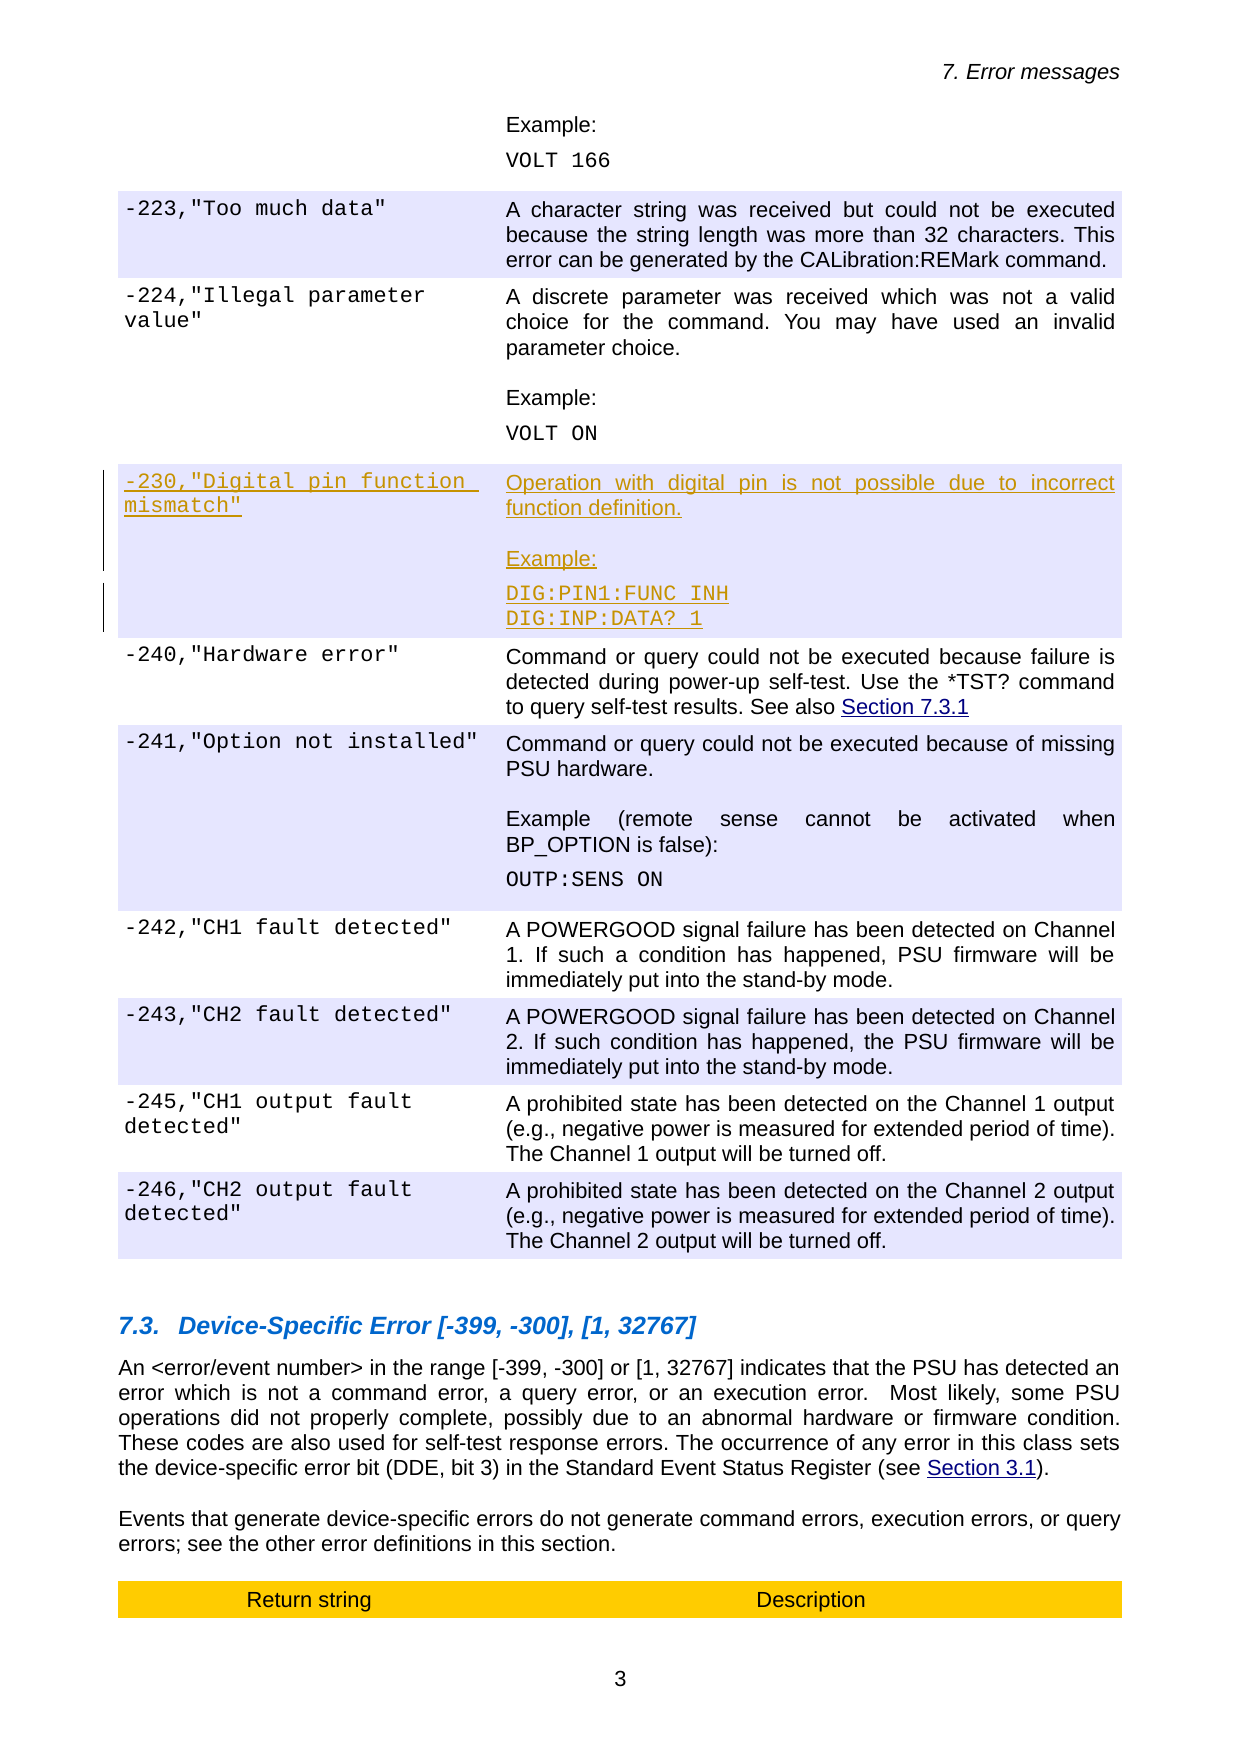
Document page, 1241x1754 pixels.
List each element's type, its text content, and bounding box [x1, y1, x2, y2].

table_cell Operation with digital pin is not possible due to incorrect function definition. Example: DIG:PIN1:FUNC INH DIG:INP:DATA? 1 [500, 464, 1122, 638]
table_cell -240,"Hardware error" [118, 638, 500, 725]
text An <error/event number> in the range [-399, -300] or [1, 32767] indicates that the PSU has detected an error which is not a command error, a query error, or an execution error. Most likely, some PSU operations did not properly complete, possibly due to an abnormal hardware or firmware condition. These codes are also used for self-test response errors. The occurrence of any error in this class sets the device-specific error bit (DDE, bit 3) in the Standard Event Status Register (see Section 3.1). [118, 1354, 1122, 1480]
subtitle Device-Specific Error [-399, -300], [1, 32767] [118, 1311, 1122, 1339]
table_cell A POWERGOOD signal failure has been detected on Channel 2. If such condition has happened, the PSU firmware will be immediately put into the stand-by mode. [500, 998, 1122, 1085]
table_cell -246,"CH2 output fault detected" [118, 1172, 500, 1259]
table_cell A prohibited state has been detected on the Channel 1 output (e.g., negative power is measured for extended period of time). The Channel 1 output will be turned off. [500, 1085, 1122, 1172]
table_header Description [500, 1581, 1122, 1618]
table_cell -230,"Digital pin function mismatch" [118, 464, 500, 638]
table_cell Command or query could not be executed because of missing PSU hardware. Example (remote sense cannot be activated when BP_OPTION is false): OUTP:SENS ON [500, 725, 1122, 911]
table_cell -243,"CH2 fault detected" [118, 998, 500, 1085]
table_cell A character string was received but could not be executed because the string length was more than 32 characters. This error can be generated by the CALibration:REMark command. [500, 191, 1122, 278]
table_cell A discrete parameter was received which was not a valid choice for the command. You may have used an invalid parameter choice. Example: VOLT ON [500, 278, 1122, 464]
table_cell A prohibited state has been detected on the Channel 2 output (e.g., negative power is measured for extended period of time). The Channel 2 output will be turned off. [500, 1172, 1122, 1259]
table_cell A POWERGOOD signal failure has been detected on Channel 1. If such a condition has happened, PSU firmware will be immediately put into the stand-by mode. [500, 911, 1122, 998]
text Events that generate device-specific errors do not generate command errors, execution errors, or query errors; see the other error definitions in this section. [118, 1506, 1122, 1556]
table_cell -241,"Option not installed" [118, 725, 500, 911]
table_cell [118, 106, 500, 191]
table_header Return string [118, 1581, 500, 1618]
table_cell -242,"CH1 fault detected" [118, 911, 500, 998]
table_cell -224,"Illegal parameter value" [118, 278, 500, 464]
table_cell Example: VOLT 166 [500, 106, 1122, 191]
table_cell -245,"CH1 output fault detected" [118, 1085, 500, 1172]
table_cell Command or query could not be executed because failure is detected during power-up self-test. Use the *TST? command to query self-test results. See also Section 7.3.1 [500, 638, 1122, 725]
table_cell -223,"Too much data" [118, 191, 500, 278]
